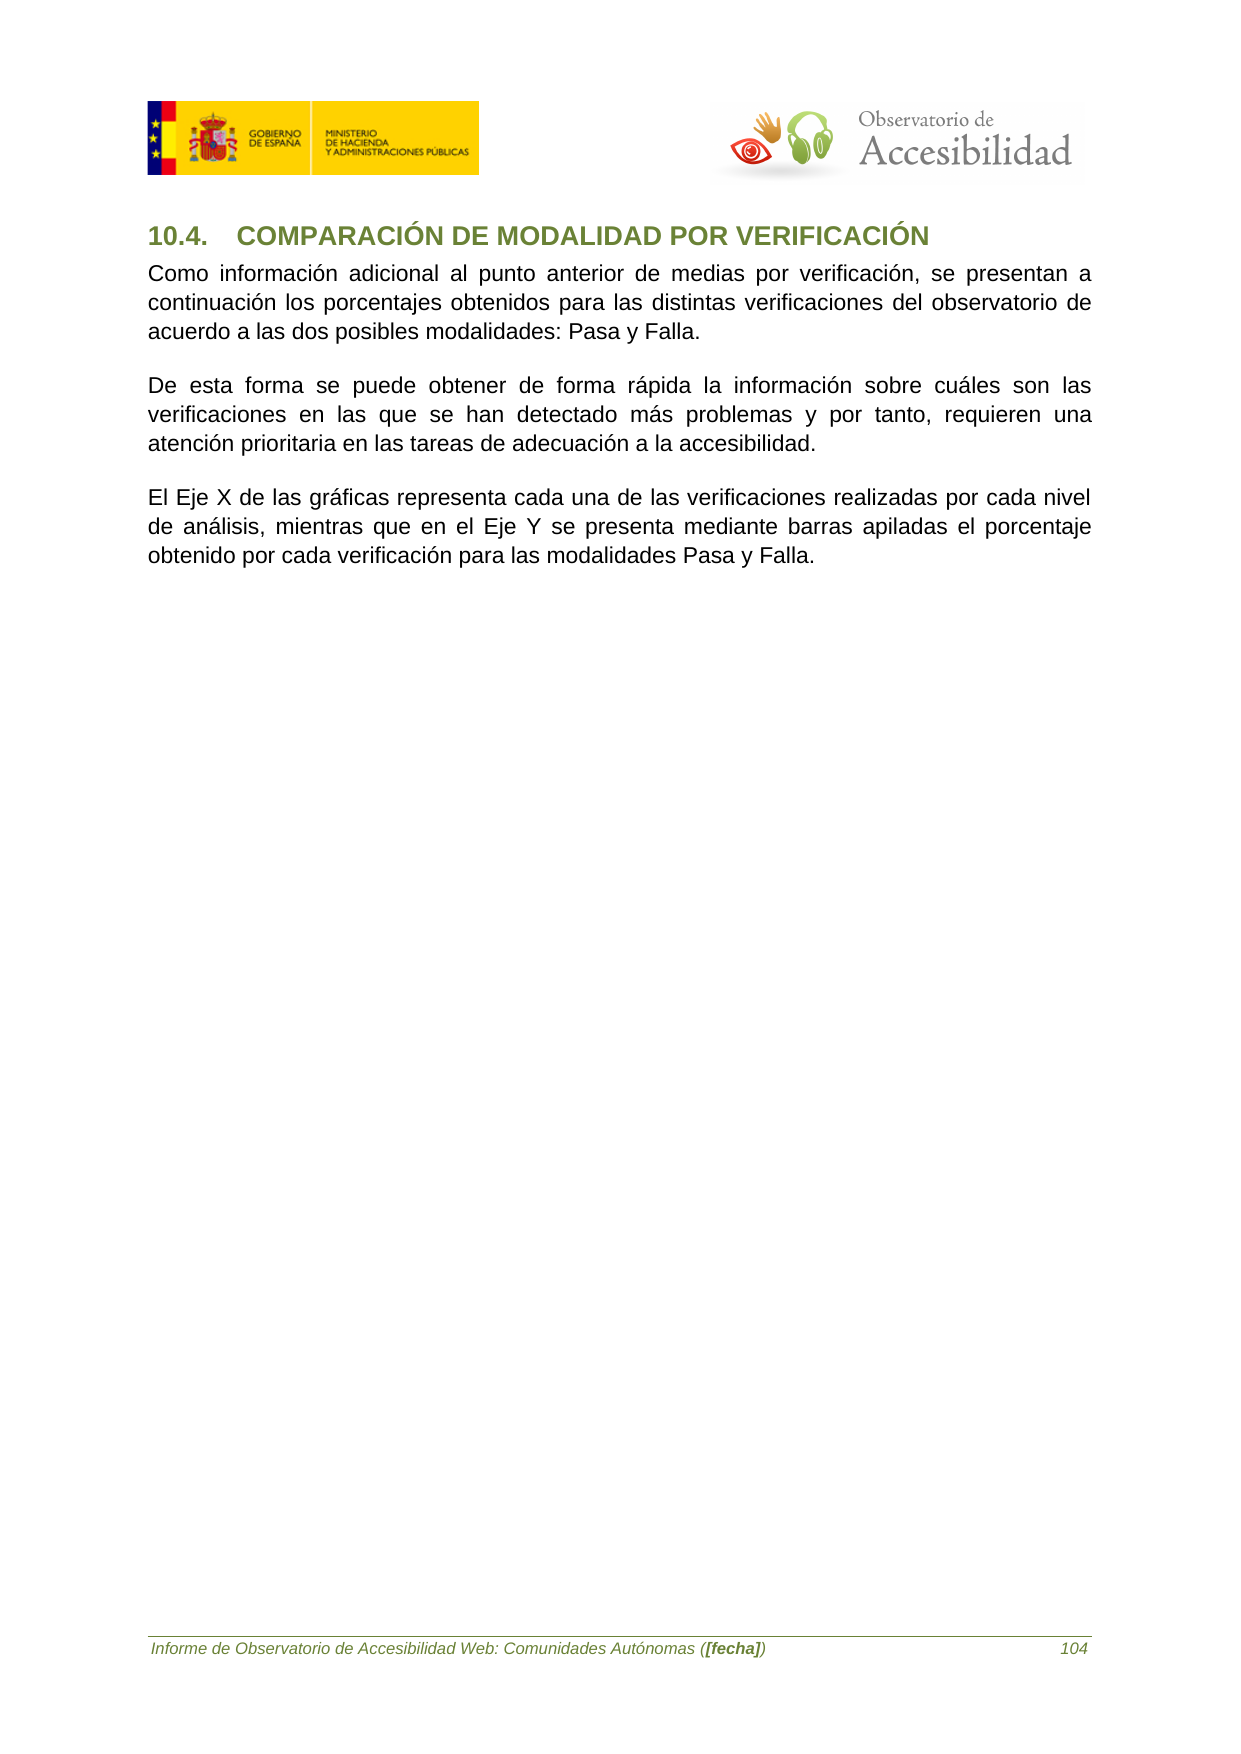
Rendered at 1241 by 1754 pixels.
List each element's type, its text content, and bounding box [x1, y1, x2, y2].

text De esta forma se puede obtener de forma rápida la información sobre cuáles son las verificaciones en las que se han detectado más problemas y por tanto, requieren una atención prioritaria en las tareas de adecuación a la accesibilidad. [148, 372, 1092, 456]
subtitle Comparación de Modalidad por Verificación [148, 220, 1092, 251]
text El Eje X de las gráficas representa cada una de las verificaciones realizadas por cada nivel de análisis, mientras que en el Eje Y se presenta mediante barras apiladas el porcentaje obtenido por cada verificación para las modalidades Pasa y Falla. [148, 484, 1092, 568]
text Como información adicional al punto anterior de medias por verificación, se presentan a continuación los porcentajes obtenidos para las distintas verificaciones del observatorio de acuerdo a las dos posibles modalidades: Pasa y Falla. [148, 260, 1092, 344]
picture [710, 102, 1086, 185]
picture [147, 101, 479, 175]
